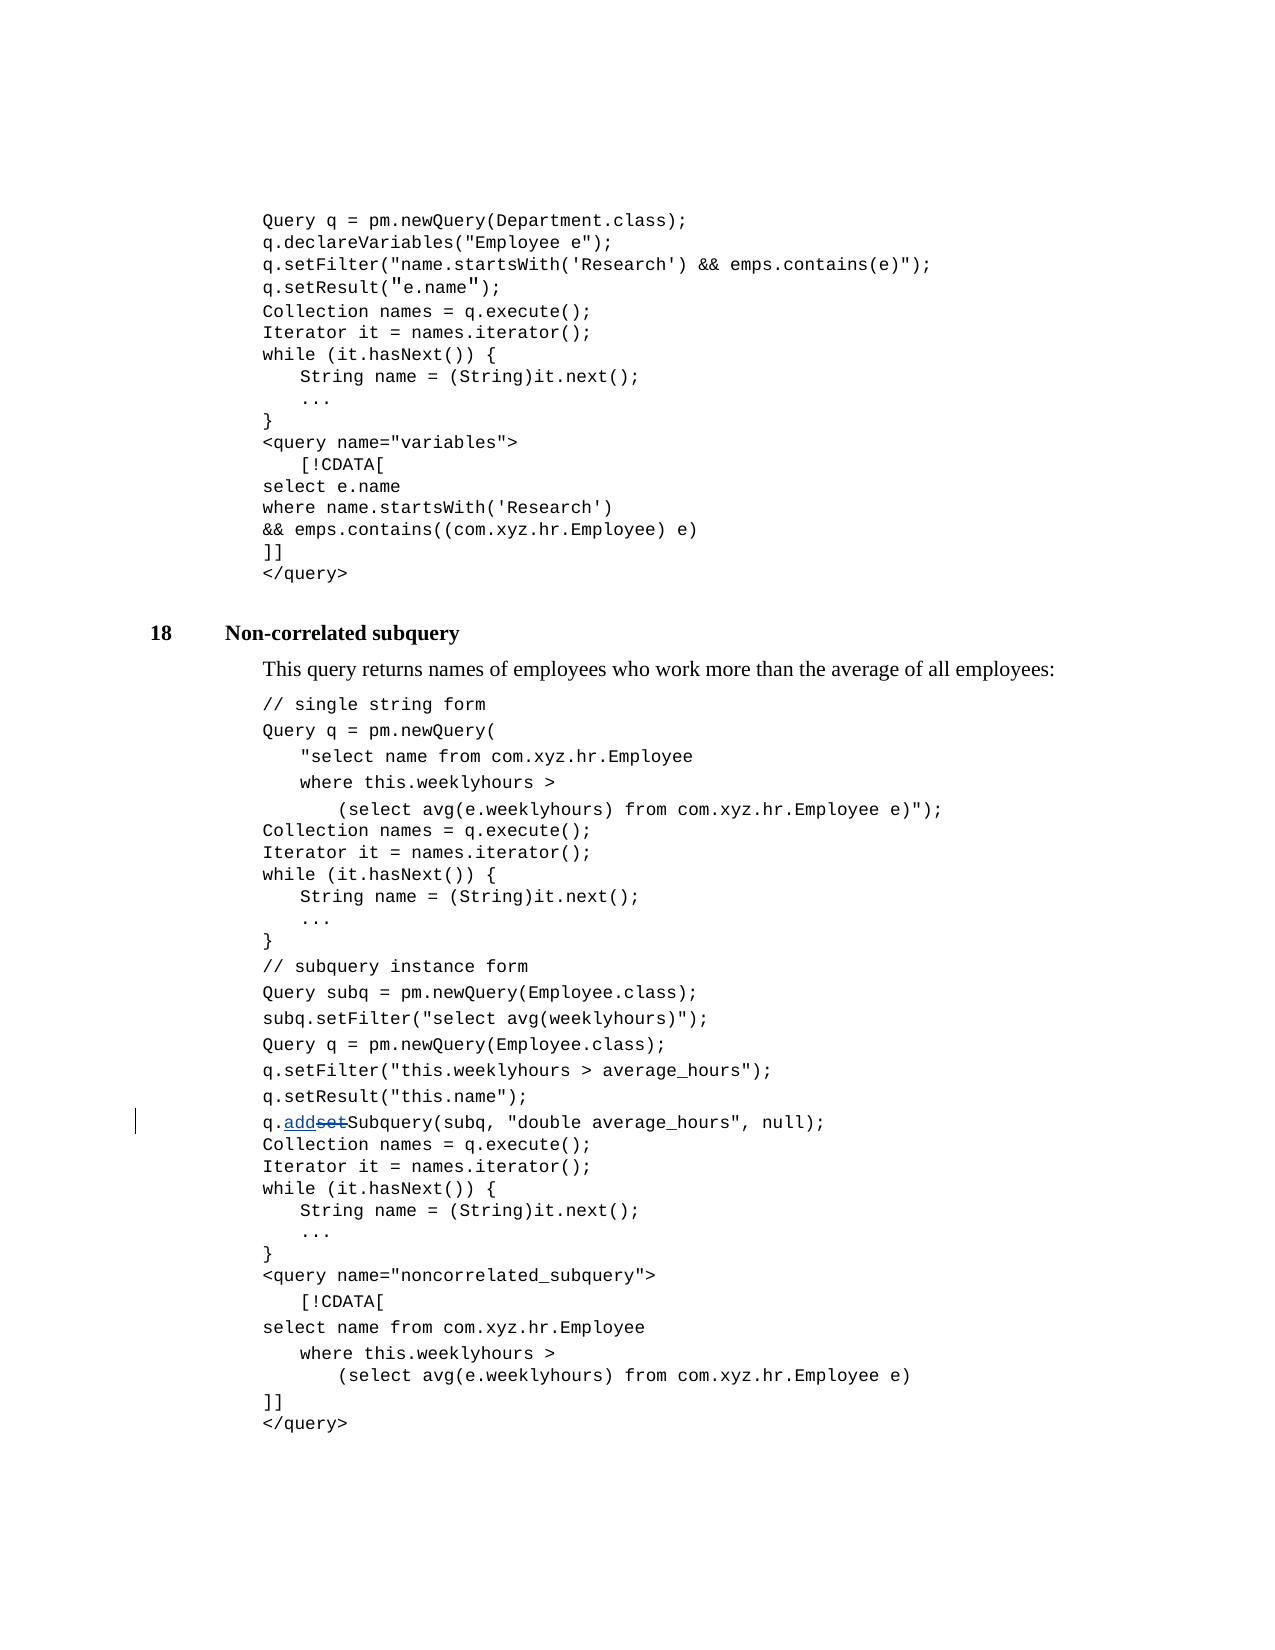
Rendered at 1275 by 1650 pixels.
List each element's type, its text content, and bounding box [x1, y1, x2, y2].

text && emps.contains((com.xyz.hr.Employee) e) [262, 519, 1125, 541]
text String name = (String)it.next(); [262, 1199, 1125, 1221]
text Iterator it = names.iterator(); [262, 322, 1125, 344]
text Query subq = pm.newQuery(Employee.class); [262, 977, 1125, 1003]
text Query q = pm.newQuery(Employee.class); [262, 1029, 1125, 1056]
text This query returns names of employees who work more than the average of all employees: [262, 656, 1125, 682]
text q.setResult("this.name"); [262, 1082, 1125, 1108]
text ... [262, 1221, 1125, 1243]
text q.setFilter("name.startsWith('Research') && emps.contains(e)"); [262, 254, 1125, 276]
text where this.weeklyhours > [262, 768, 1125, 794]
text ... [262, 908, 1125, 929]
text q.declareVariables("Employee e"); [262, 232, 1125, 254]
text <query name="variables"> [262, 432, 1125, 453]
text ]] [262, 1387, 1125, 1413]
text String name = (String)it.next(); [262, 886, 1125, 908]
text Collection names = q.execute(); [262, 300, 1125, 322]
text (select avg(e.weeklyhours) from com.xyz.hr.Employee e)"); [262, 794, 1125, 820]
text Iterator it = names.iterator(); [262, 1156, 1125, 1177]
text Iterator it = names.iterator(); [262, 842, 1125, 864]
text Query q = pm.newQuery( [262, 716, 1125, 742]
text <query name="noncorrelated_subquery"> [262, 1265, 1125, 1287]
text Collection names = q.execute(); [262, 1134, 1125, 1156]
text ... [262, 388, 1125, 410]
text // subquery instance form [262, 951, 1125, 977]
text where this.weeklyhours > [262, 1339, 1125, 1365]
text select e.name [262, 475, 1125, 497]
text String name = (String)it.next(); [262, 366, 1125, 388]
text // single string form [262, 690, 1125, 716]
text while (it.hasNext()) { [262, 1177, 1125, 1199]
text q.setResult("e.name"); [262, 276, 1125, 300]
text ]] [262, 541, 1125, 563]
text </query> [262, 563, 1125, 585]
text while (it.hasNext()) { [262, 344, 1125, 366]
subtitle Non-correlated subquery [150, 619, 1125, 645]
text } [262, 1243, 1125, 1265]
text where name.startsWith('Research') [262, 497, 1125, 519]
text (select avg(e.weeklyhours) from com.xyz.hr.Employee e) [262, 1365, 1125, 1387]
text Collection names = q.execute(); [262, 820, 1125, 842]
text Query q = pm.newQuery(Department.class); [262, 210, 1125, 232]
text </query> [262, 1413, 1125, 1435]
text [!CDATA[ [262, 1287, 1125, 1313]
text select name from com.xyz.hr.Employee [262, 1313, 1125, 1339]
text q.setFilter("this.weeklyhours > average_hours"); [262, 1056, 1125, 1082]
text "select name from com.xyz.hr.Employee [262, 742, 1125, 768]
text } [262, 929, 1125, 951]
text q.addSubquery(subq, "double average_hours", null); [262, 1108, 1125, 1134]
text [!CDATA[ [262, 453, 1125, 475]
text } [262, 410, 1125, 432]
text while (it.hasNext()) { [262, 864, 1125, 886]
text subq.setFilter("select avg(weeklyhours)"); [262, 1003, 1125, 1029]
